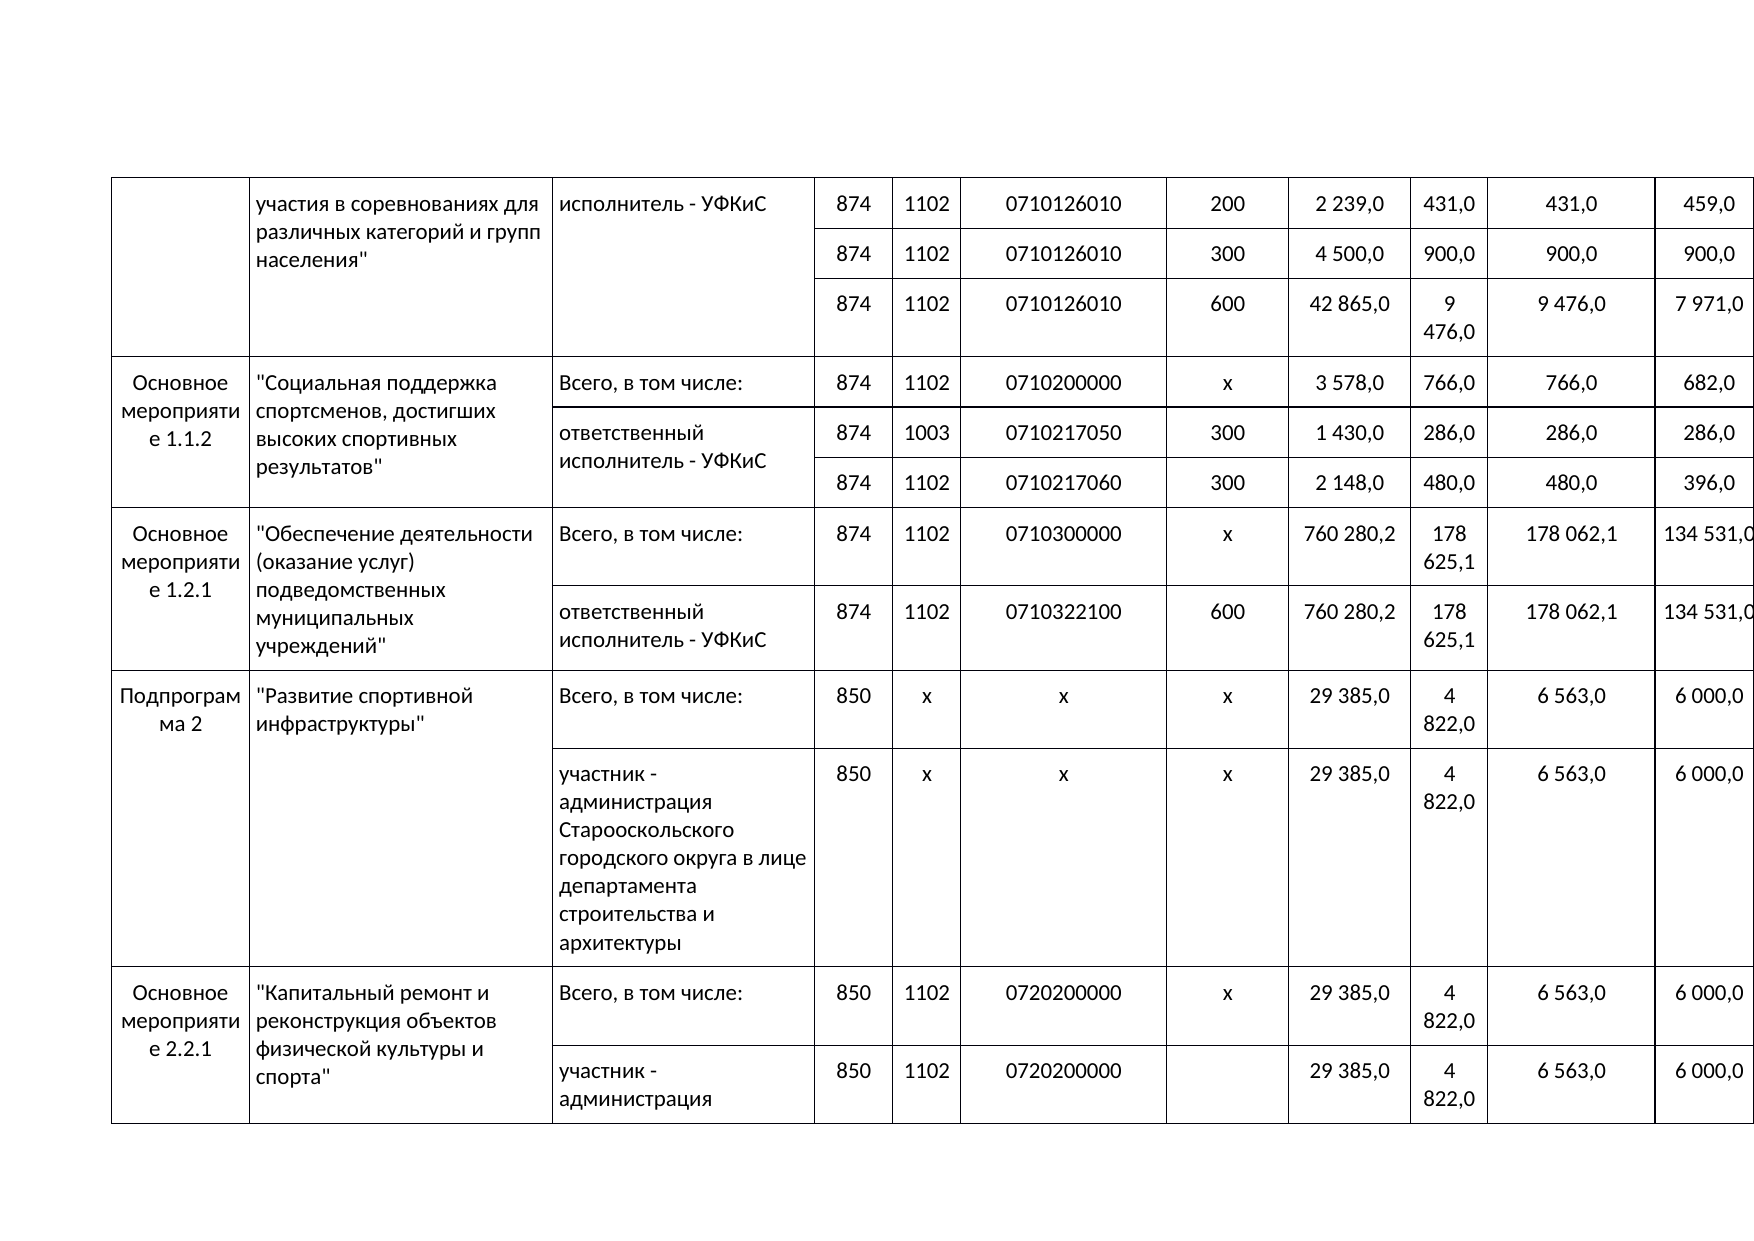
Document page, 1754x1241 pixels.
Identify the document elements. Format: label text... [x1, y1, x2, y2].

table_cell 4 822,0 [1411, 1046, 1487, 1123]
table_cell 6 000,0 [1656, 749, 1753, 966]
table_cell 0710217060 [961, 458, 1166, 507]
table_cell 4 822,0 [1411, 967, 1487, 1044]
table_cell 29 385,0 [1289, 749, 1410, 966]
table_cell 766,0 [1411, 357, 1487, 406]
table_cell 6 563,0 [1488, 967, 1654, 1044]
table_cell "Обеспечение деятельности (оказание услуг) подведомственных муниципальных учреждений" [250, 508, 552, 669]
table_cell 6 000,0 [1656, 671, 1753, 748]
table_cell [112, 178, 249, 356]
table_cell 1102 [893, 357, 960, 406]
table_cell участник - администрация [553, 1046, 814, 1123]
table_cell 1102 [893, 967, 960, 1044]
table_cell 6 563,0 [1488, 671, 1654, 748]
table_cell 300 [1167, 458, 1288, 507]
table_cell 9 476,0 [1488, 279, 1654, 356]
table_cell 874 [815, 458, 892, 507]
table_cell Всего, в том числе: [553, 508, 814, 585]
table_cell 1 430,0 [1289, 408, 1410, 457]
table_cell 29 385,0 [1289, 671, 1410, 748]
table_cell Подпрограмма 2 [112, 671, 249, 966]
table_cell 286,0 [1411, 408, 1487, 457]
table_cell 0720200000 [961, 1046, 1166, 1123]
table_cell 900,0 [1656, 229, 1753, 278]
table_cell 29 385,0 [1289, 1046, 1410, 1123]
table_cell 900,0 [1488, 229, 1654, 278]
table_cell 9 476,0 [1411, 279, 1487, 356]
table_cell x [961, 749, 1166, 966]
table_cell 874 [815, 229, 892, 278]
table_cell Основное мероприятие 1.2.1 [112, 508, 249, 669]
table_cell участия в соревнованиях для различных категорий и групп населения" [250, 178, 552, 356]
table_cell 874 [815, 408, 892, 457]
table_cell 874 [815, 357, 892, 406]
table_cell 6 563,0 [1488, 749, 1654, 966]
table_cell 0710322100 [961, 586, 1166, 669]
table_cell [1167, 1046, 1288, 1123]
table_cell 1102 [893, 279, 960, 356]
table_cell "Социальная поддержка спортсменов, достигших высоких спортивных результатов" [250, 357, 552, 507]
table_cell 0720200000 [961, 967, 1166, 1044]
table_cell 200 [1167, 178, 1288, 227]
table_cell 300 [1167, 229, 1288, 278]
table_cell 766,0 [1488, 357, 1654, 406]
table_cell 4 500,0 [1289, 229, 1410, 278]
table_cell 42 865,0 [1289, 279, 1410, 356]
table_cell 29 385,0 [1289, 967, 1410, 1044]
table_cell 1102 [893, 229, 960, 278]
table_cell 0710200000 [961, 357, 1166, 406]
table_cell x [1167, 357, 1288, 406]
table_cell 431,0 [1411, 178, 1487, 227]
table_cell 682,0 [1656, 357, 1753, 406]
table_cell "Капитальный ремонт и реконструкция объектов физической культуры и спорта" [250, 967, 552, 1123]
table_cell 874 [815, 279, 892, 356]
table_cell "Развитие спортивной инфраструктуры" [250, 671, 552, 966]
table_cell Всего, в том числе: [553, 671, 814, 748]
table_cell 480,0 [1488, 458, 1654, 507]
table_cell 850 [815, 671, 892, 748]
table_cell 6 000,0 [1656, 967, 1753, 1044]
table_cell 0710126010 [961, 178, 1166, 227]
table_cell 459,0 [1656, 178, 1753, 227]
table_cell 1102 [893, 1046, 960, 1123]
table_cell Всего, в том числе: [553, 967, 814, 1044]
table_cell 134 531,0 [1656, 586, 1753, 669]
table_cell 0710126010 [961, 279, 1166, 356]
table_cell 6 563,0 [1488, 1046, 1654, 1123]
table_cell 2 148,0 [1289, 458, 1410, 507]
table_cell 760 280,2 [1289, 586, 1410, 669]
table_cell 6 000,0 [1656, 1046, 1753, 1123]
table_cell 900,0 [1411, 229, 1487, 278]
table_cell 1102 [893, 458, 960, 507]
table_cell x [893, 671, 960, 748]
table_cell 0710126010 [961, 229, 1166, 278]
table_cell 178 062,1 [1488, 508, 1654, 585]
table_cell исполнитель - УФКиС [553, 178, 814, 356]
table_cell 760 280,2 [1289, 508, 1410, 585]
table_cell 1102 [893, 586, 960, 669]
table_cell 1102 [893, 508, 960, 585]
table_cell 4 822,0 [1411, 749, 1487, 966]
table_cell 3 578,0 [1289, 357, 1410, 406]
table_cell Основное мероприятие 1.1.2 [112, 357, 249, 507]
table_cell 600 [1167, 586, 1288, 669]
table_cell 286,0 [1656, 408, 1753, 457]
table_cell 4 822,0 [1411, 671, 1487, 748]
table_cell 178 062,1 [1488, 586, 1654, 669]
table_cell x [893, 749, 960, 966]
table_cell 1003 [893, 408, 960, 457]
table_cell 874 [815, 586, 892, 669]
table_cell 850 [815, 749, 892, 966]
table_cell x [1167, 749, 1288, 966]
table_cell 874 [815, 178, 892, 227]
table_cell 0710217050 [961, 408, 1166, 457]
table_cell 134 531,0 [1656, 508, 1753, 585]
table_cell участник - администрация Старооскольского городского округа в лице департамента строительства и архитектуры [553, 749, 814, 966]
table_cell x [1167, 967, 1288, 1044]
table_cell x [961, 671, 1166, 748]
table_cell 1102 [893, 178, 960, 227]
table_cell Всего, в том числе: [553, 357, 814, 406]
table_cell 7 971,0 [1656, 279, 1753, 356]
table_cell ответственный исполнитель - УФКиС [553, 408, 814, 507]
table_cell 178 625,1 [1411, 508, 1487, 585]
table_cell x [1167, 671, 1288, 748]
table_cell 0710300000 [961, 508, 1166, 585]
table_cell 300 [1167, 408, 1288, 457]
table_cell 178 625,1 [1411, 586, 1487, 669]
table_cell 850 [815, 967, 892, 1044]
table_cell 874 [815, 508, 892, 585]
table_cell 286,0 [1488, 408, 1654, 457]
table_cell 480,0 [1411, 458, 1487, 507]
table_cell 396,0 [1656, 458, 1753, 507]
table_cell 2 239,0 [1289, 178, 1410, 227]
table_cell 600 [1167, 279, 1288, 356]
table_cell 431,0 [1488, 178, 1654, 227]
table_cell 850 [815, 1046, 892, 1123]
table_cell x [1167, 508, 1288, 585]
table_cell ответственный исполнитель - УФКиС [553, 586, 814, 669]
table_cell Основное мероприятие 2.2.1 [112, 967, 249, 1123]
